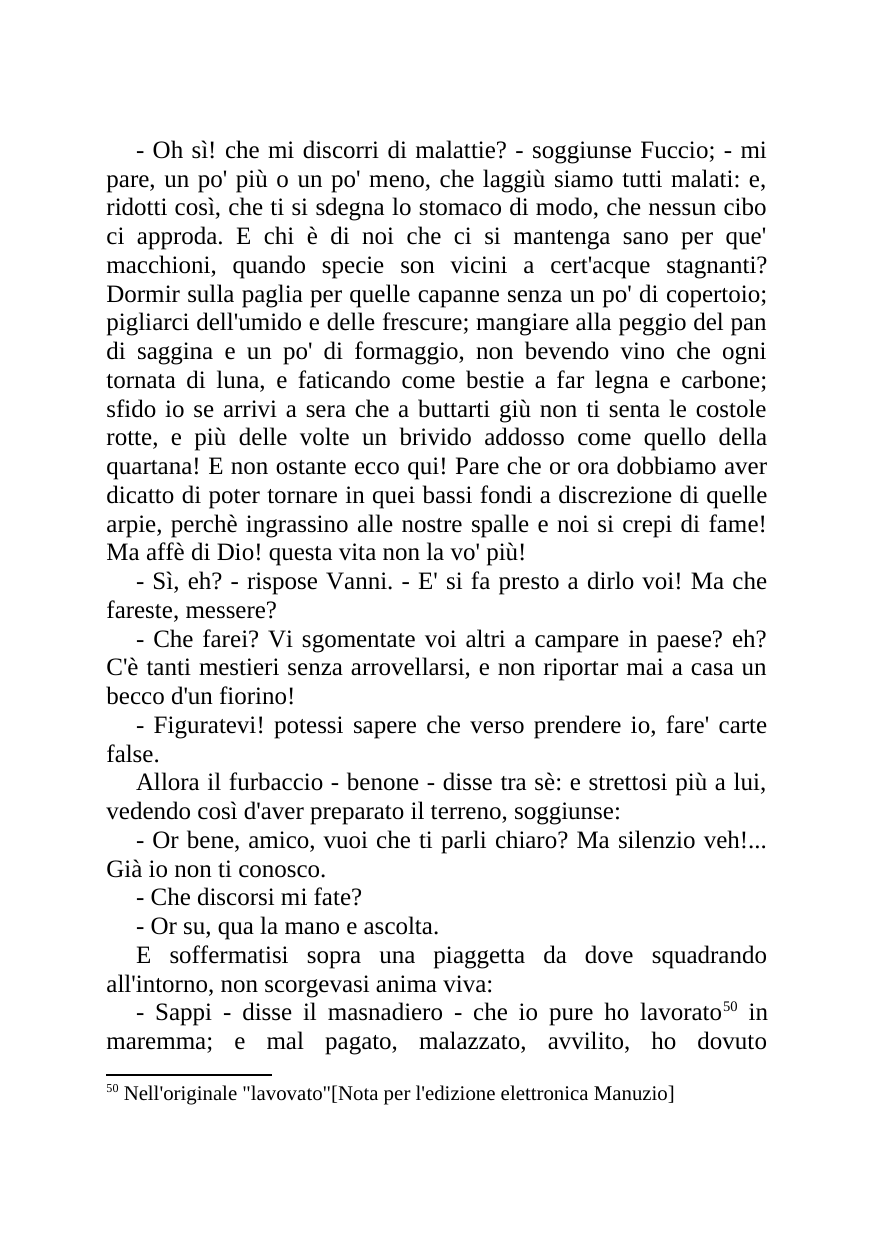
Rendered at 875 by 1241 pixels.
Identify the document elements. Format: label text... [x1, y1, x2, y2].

text - Che farei? Vi sgomentate voi altri a campare in paese? eh? C'è tanti mestieri senza arrovellarsi, e non riportar mai a casa un becco d'un fiorino! [106, 624, 768, 710]
text Allora il furbaccio - benone - disse tra sè: e strettosi più a lui, vedendo così d'aver preparato il terreno, soggiunse: [106, 767, 768, 825]
text - Or su, qua la mano e ascolta. [106, 911, 768, 940]
text - Che discorsi mi fate? [106, 882, 768, 911]
text E soffermatisi sopra una piaggetta da dove squadrando all'intorno, non scorgevasi anima viva: [106, 940, 768, 997]
text - Sappi - disse il masnadiero - che io pure ho lavorato in maremma; e mal pagato, malazzato, avvilito, ho dovuto [106, 997, 768, 1055]
text - Figuratevi! potessi sapere che verso prendere io, fare' carte false. [106, 710, 768, 767]
text - Or bene, amico, vuoi che ti parli chiaro? Ma silenzio veh!... Già io non ti conosco. [106, 825, 768, 882]
text - Oh sì! che mi discorri di malattie? - soggiunse Fuccio; - mi pare, un po' più o un po' meno, che laggiù siamo tutti malati: e, ridotti così, che ti si sdegna lo stomaco di modo, che nessun cibo ci approda. E chi è di noi che ci si mantenga sano per que' macchioni, quando specie son vicini a cert'acque stagnanti? Dormir sulla paglia per quelle capanne senza un po' di copertoio; pigliarci dell'umido e delle frescure; mangiare alla peggio del pan di saggina e un po' di formaggio, non bevendo vino che ogni tornata di luna, e faticando come bestie a far legna e carbone; sfido io se arrivi a sera che a buttarti giù non ti senta le costole rotte, e più delle volte un brivido addosso come quello della quartana! E non ostante ecco qui! Pare che or ora dobbiamo aver dicatto di poter tornare in quei bassi fondi a discrezione di quelle arpie, perchè ingrassino alle nostre spalle e noi si crepi di fame! Ma affè di Dio! questa vita non la vo' più! [106, 135, 768, 566]
text - Sì, eh? - rispose Vanni. - E' si fa presto a dirlo voi! Ma che fareste, messere? [106, 566, 768, 624]
text Nell'originale "lavovato"[Nota per l'edizione elettronica Manuzio] [106, 1081, 768, 1105]
